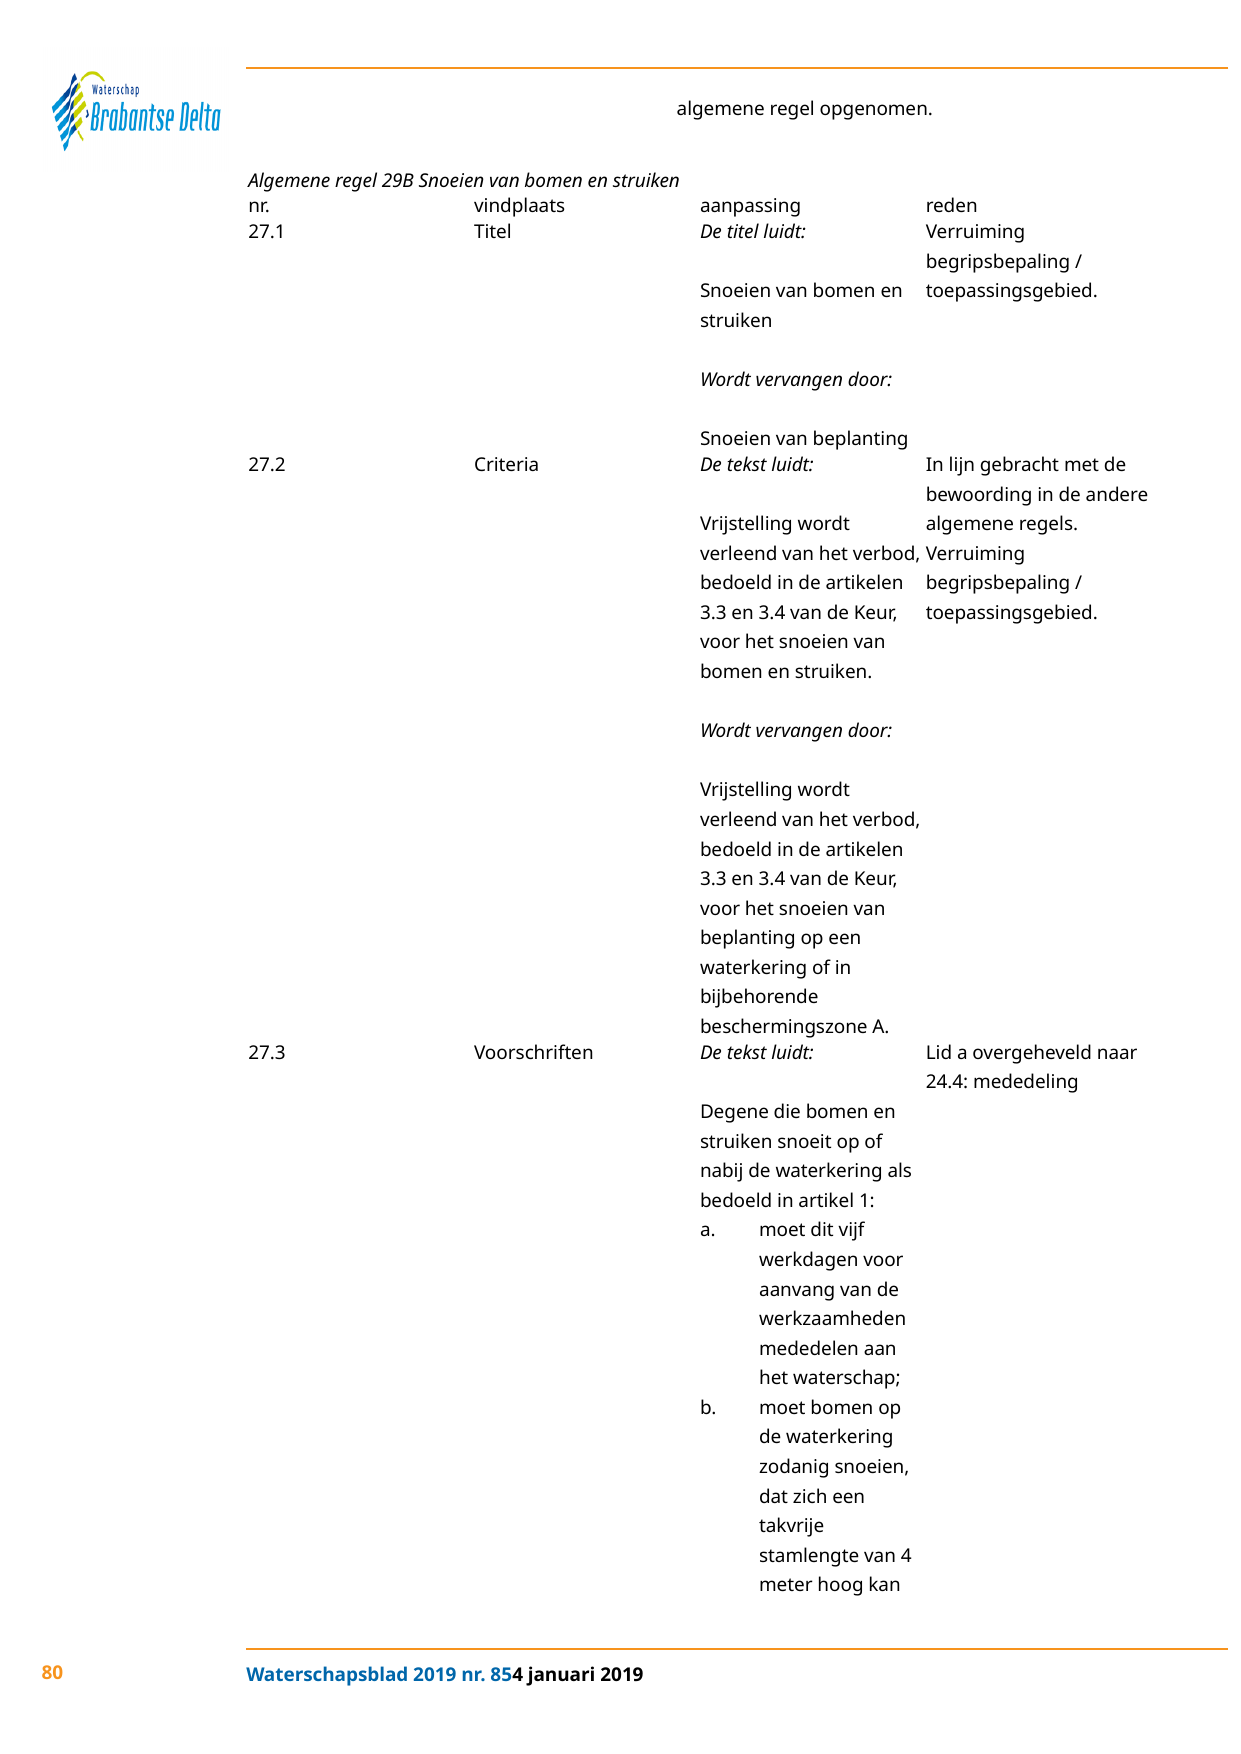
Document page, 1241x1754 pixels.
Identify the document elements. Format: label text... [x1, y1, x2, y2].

table_cell 27.1 [248, 219, 474, 451]
table_cell 27.3 [248, 1039, 474, 1597]
table_header vindplaats [474, 193, 700, 218]
table_cell [248, 95, 462, 121]
table_cell De titel luidt: Snoeien van bomen en struiken Wordt vervangen door: Snoeien van beplanting [700, 219, 926, 451]
table_cell In lijn gebracht met de bewoording in de andere algemene regels. Verruiming begripsbepaling / toepassingsgebied. [926, 451, 1152, 1039]
table_cell [462, 95, 676, 121]
table_cell [937, 95, 1152, 121]
text Algemene regel 29B Snoeien van bomen en struiken [248, 167, 1152, 193]
table_cell Titel [474, 219, 700, 451]
table_header reden [926, 193, 1152, 218]
table_cell algemene regel opgenomen. [676, 95, 937, 121]
table_cell 27.2 [248, 451, 474, 1039]
table_header aanpassing [700, 193, 926, 218]
table_header nr. [248, 193, 474, 218]
table_cell De tekst luidt: Vrijstelling wordt verleend van het verbod, bedoeld in de artikelen 3.3 en 3.4 van de Keur, voor het snoeien van bomen en struiken. Wordt vervangen door: Vrijstelling wordt verleend van het verbod, bedoeld in de artikelen 3.3 en 3.4 van de Keur, voor het snoeien van beplanting op een waterkering of in bijbehorende beschermingszone A. [700, 451, 926, 1039]
table_cell Voorschriften [474, 1039, 700, 1597]
table_cell De tekst luidt: Degene die bomen en struiken snoeit op of nabij de waterkering als bedoeld in artikel 1: moet dit vijf werkdagen voor aanvang van de werkzaamheden mededelen aan het waterschap; moet bomen op de waterkering zodanig snoeien, dat zich een takvrije stamlengte van 4 meter hoog kan [700, 1039, 926, 1597]
table_cell Lid a overgeheveld naar 24.4: mededeling [926, 1039, 1152, 1597]
table_cell Verruiming begripsbepaling / toepassingsgebied. [926, 219, 1152, 451]
table_cell Criteria [474, 451, 700, 1039]
picture [41, 47, 231, 172]
